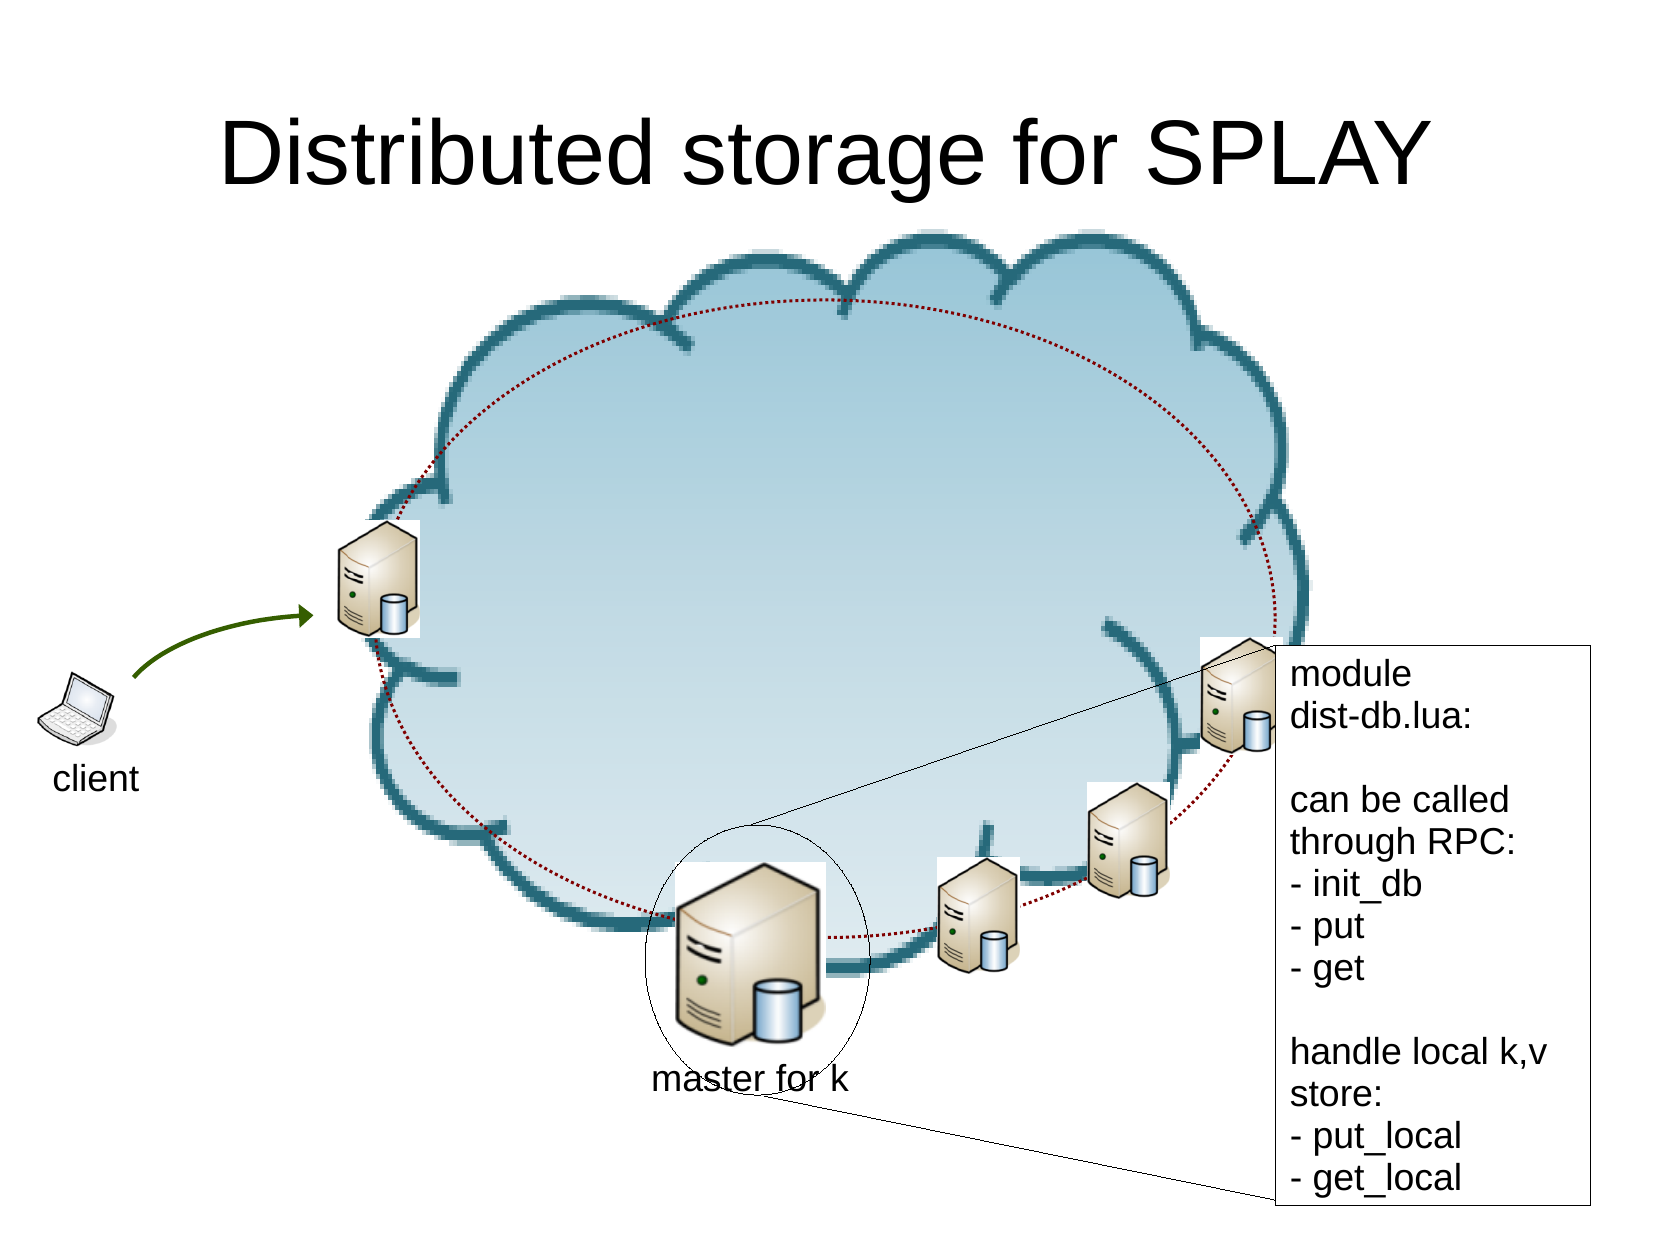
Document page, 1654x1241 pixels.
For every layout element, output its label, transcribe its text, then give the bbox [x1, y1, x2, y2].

picture [300, 257, 1313, 1051]
picture [37, 671, 120, 750]
text_box module dist-db.lua: can be called through RPC: - init_db - put - get handle local k,v store: - put_local - get_local [1275, 645, 1591, 1206]
text_box client [37, 750, 188, 807]
title Distributed storage for SPLAY [82, 49, 1571, 257]
text_box master for k [630, 1050, 871, 1107]
